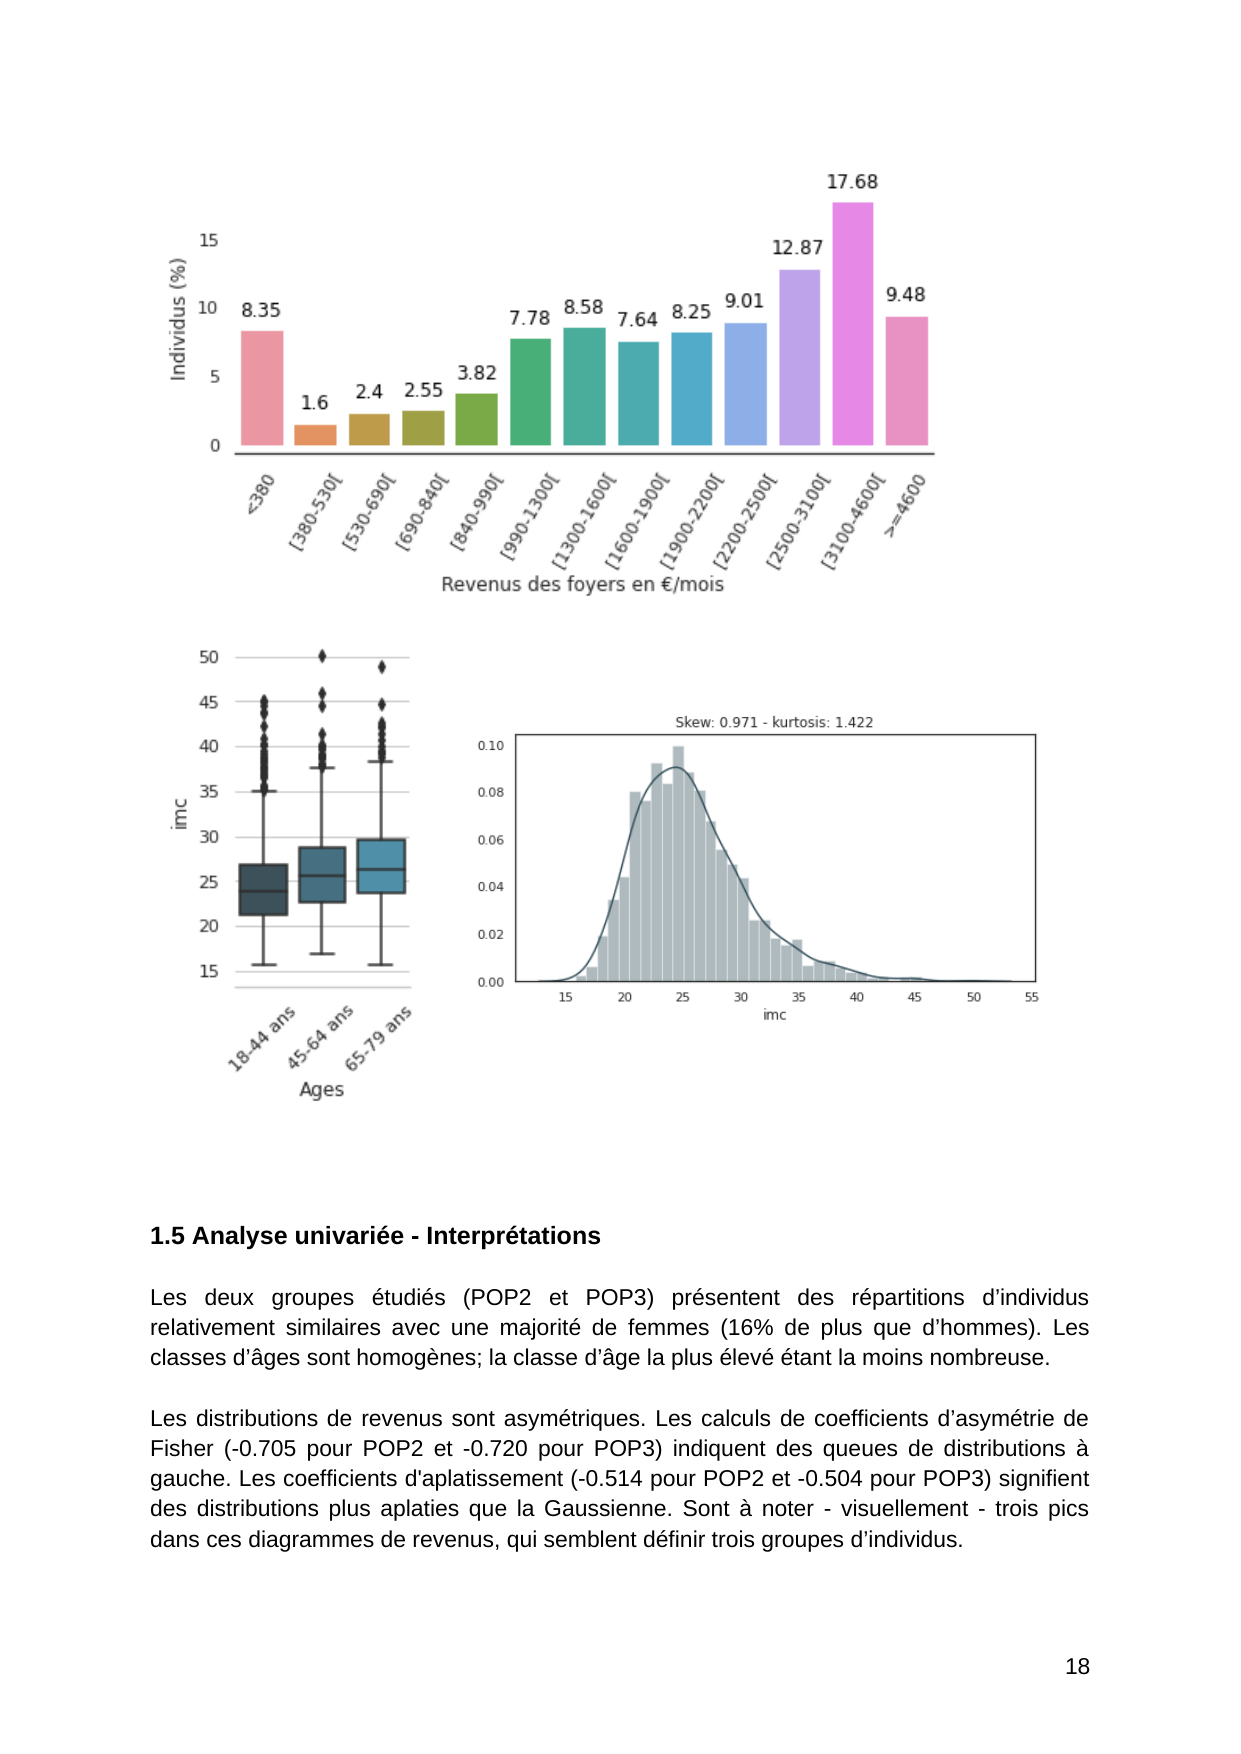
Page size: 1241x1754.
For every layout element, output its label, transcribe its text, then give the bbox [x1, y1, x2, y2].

table_cell [464, 619, 1086, 1122]
text Les deux groupes étudiés (POP2 et POP3) présentent des répartitions d’individus relativement similaires avec une majorité de femmes (16% de plus que d’hommes). Les classes d’âges sont homogènes; la classe d’âge la plus élevé étant la moins nombreuse. [150, 1284, 1090, 1371]
picture [160, 162, 944, 607]
text Les distributions de revenus sont asymétriques. Les calculs de coefficients d’asymétrie de Fisher (-0.705 pour POP2 et -0.720 pour POP3) indiquent des queues de distributions à gauche. Les coefficients d'aplatissement (-0.514 pour POP2 et -0.504 pour POP3) signifient des distributions plus aplaties que la Gaussienne. Sont à noter - visuellement - trois pics dans ces diagrammes de revenus, qui semblent définir trois groupes d’individus. [150, 1405, 1090, 1552]
table_cell [151, 619, 461, 1122]
picture [160, 629, 427, 1112]
table_cell [151, 152, 1086, 617]
text 1.5 Analyse univariée - Interprétations [150, 1221, 1090, 1249]
picture [472, 708, 1051, 1030]
